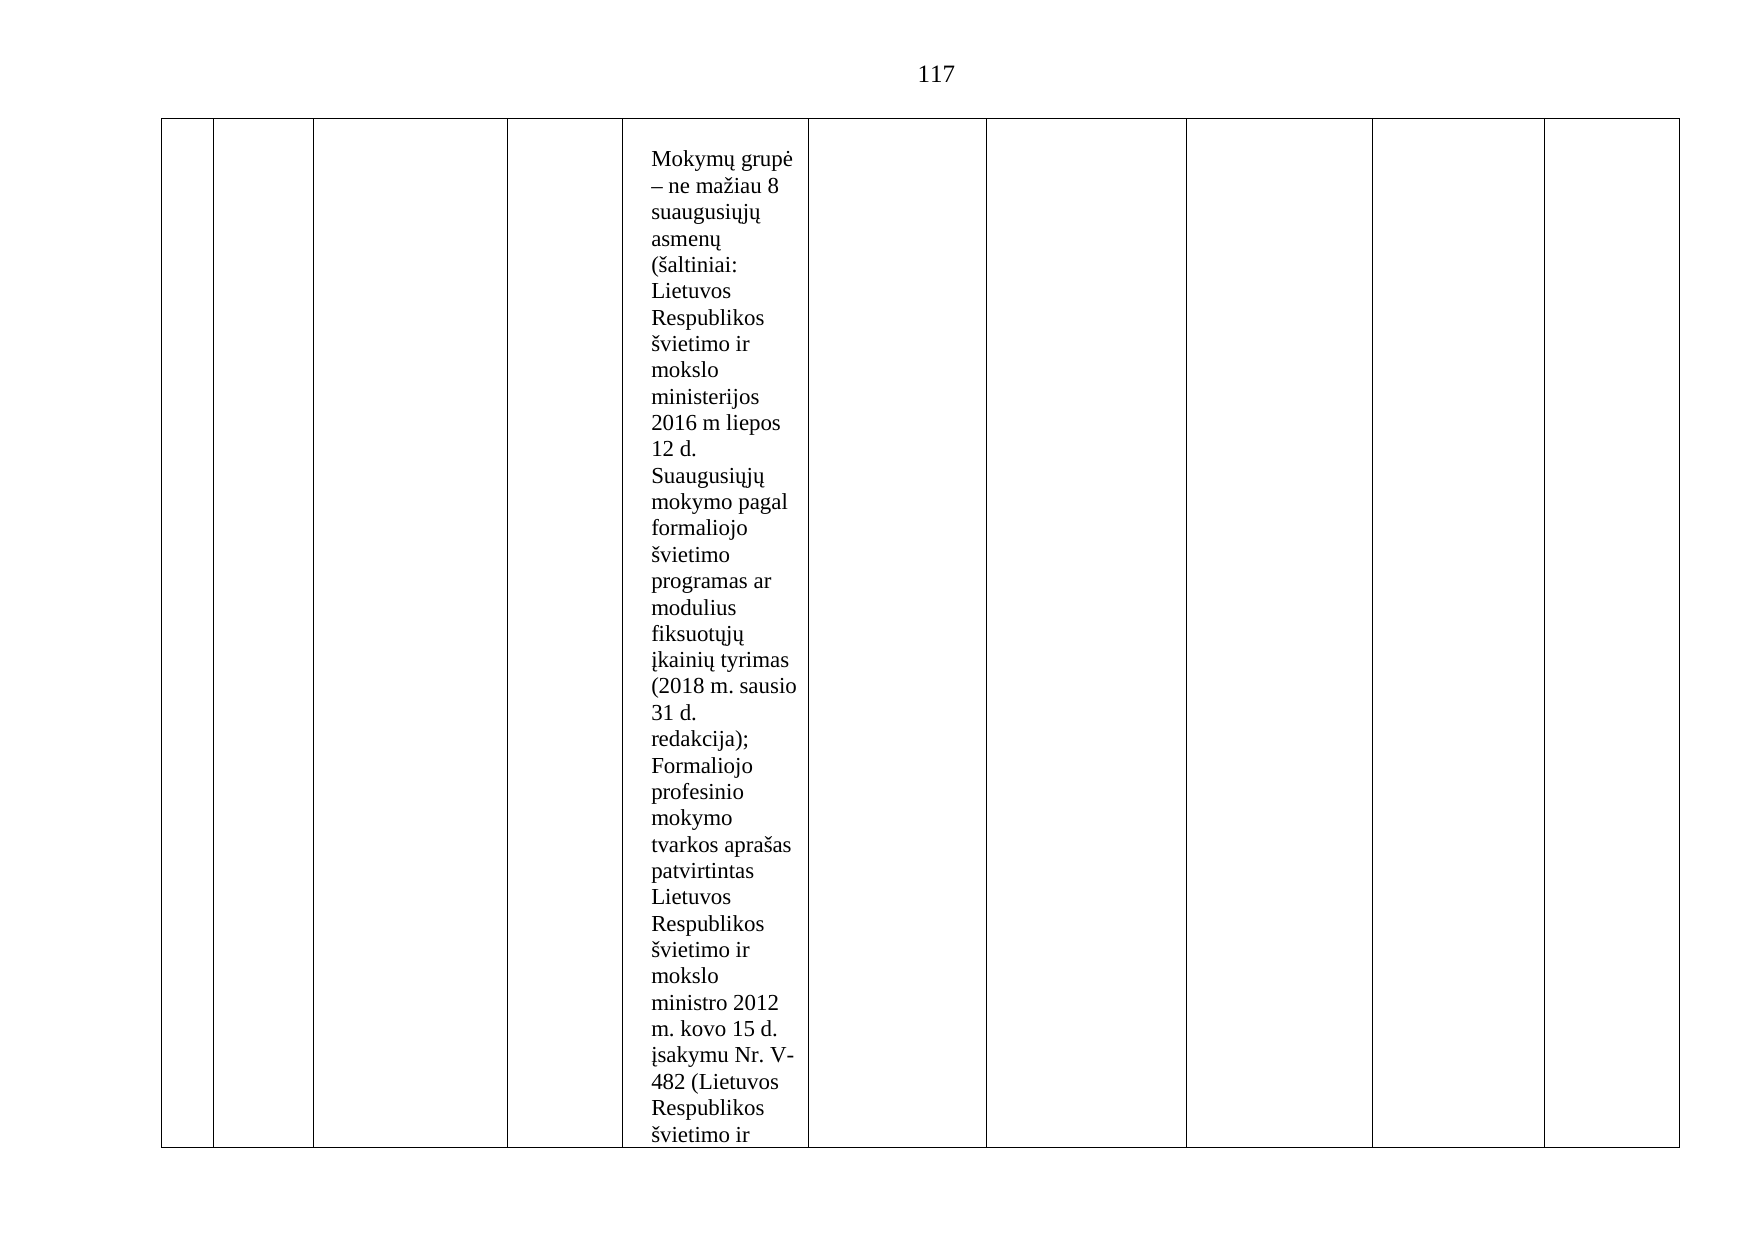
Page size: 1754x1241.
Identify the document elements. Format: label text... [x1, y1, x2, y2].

table_cell [1545, 119, 1679, 1147]
table_cell [314, 119, 507, 1147]
table_cell [508, 119, 622, 1147]
table_cell [1373, 119, 1544, 1147]
table_cell [214, 119, 313, 1147]
table_cell [1187, 119, 1372, 1147]
table_cell [809, 119, 986, 1147]
table_cell Mokymų grupė – ne mažiau 8 suaugusiųjų asmenų (šaltiniai: Lietuvos Respublikos švietimo ir mokslo ministerijos 2016 m liepos 12 d. Suaugusiųjų mokymo pagal formaliojo švietimo programas ar modulius fiksuotųjų įkainių tyrimas (2018 m. sausio 31 d. redakcija); Formaliojo profesinio mokymo tvarkos aprašas patvirtintas Lietuvos Respublikos švietimo ir mokslo ministro 2012 m. kovo 15 d. įsakymu Nr. V-482 (Lietuvos Respublikos švietimo ir [623, 119, 808, 1147]
table_cell [162, 119, 213, 1147]
table_cell [987, 119, 1186, 1147]
